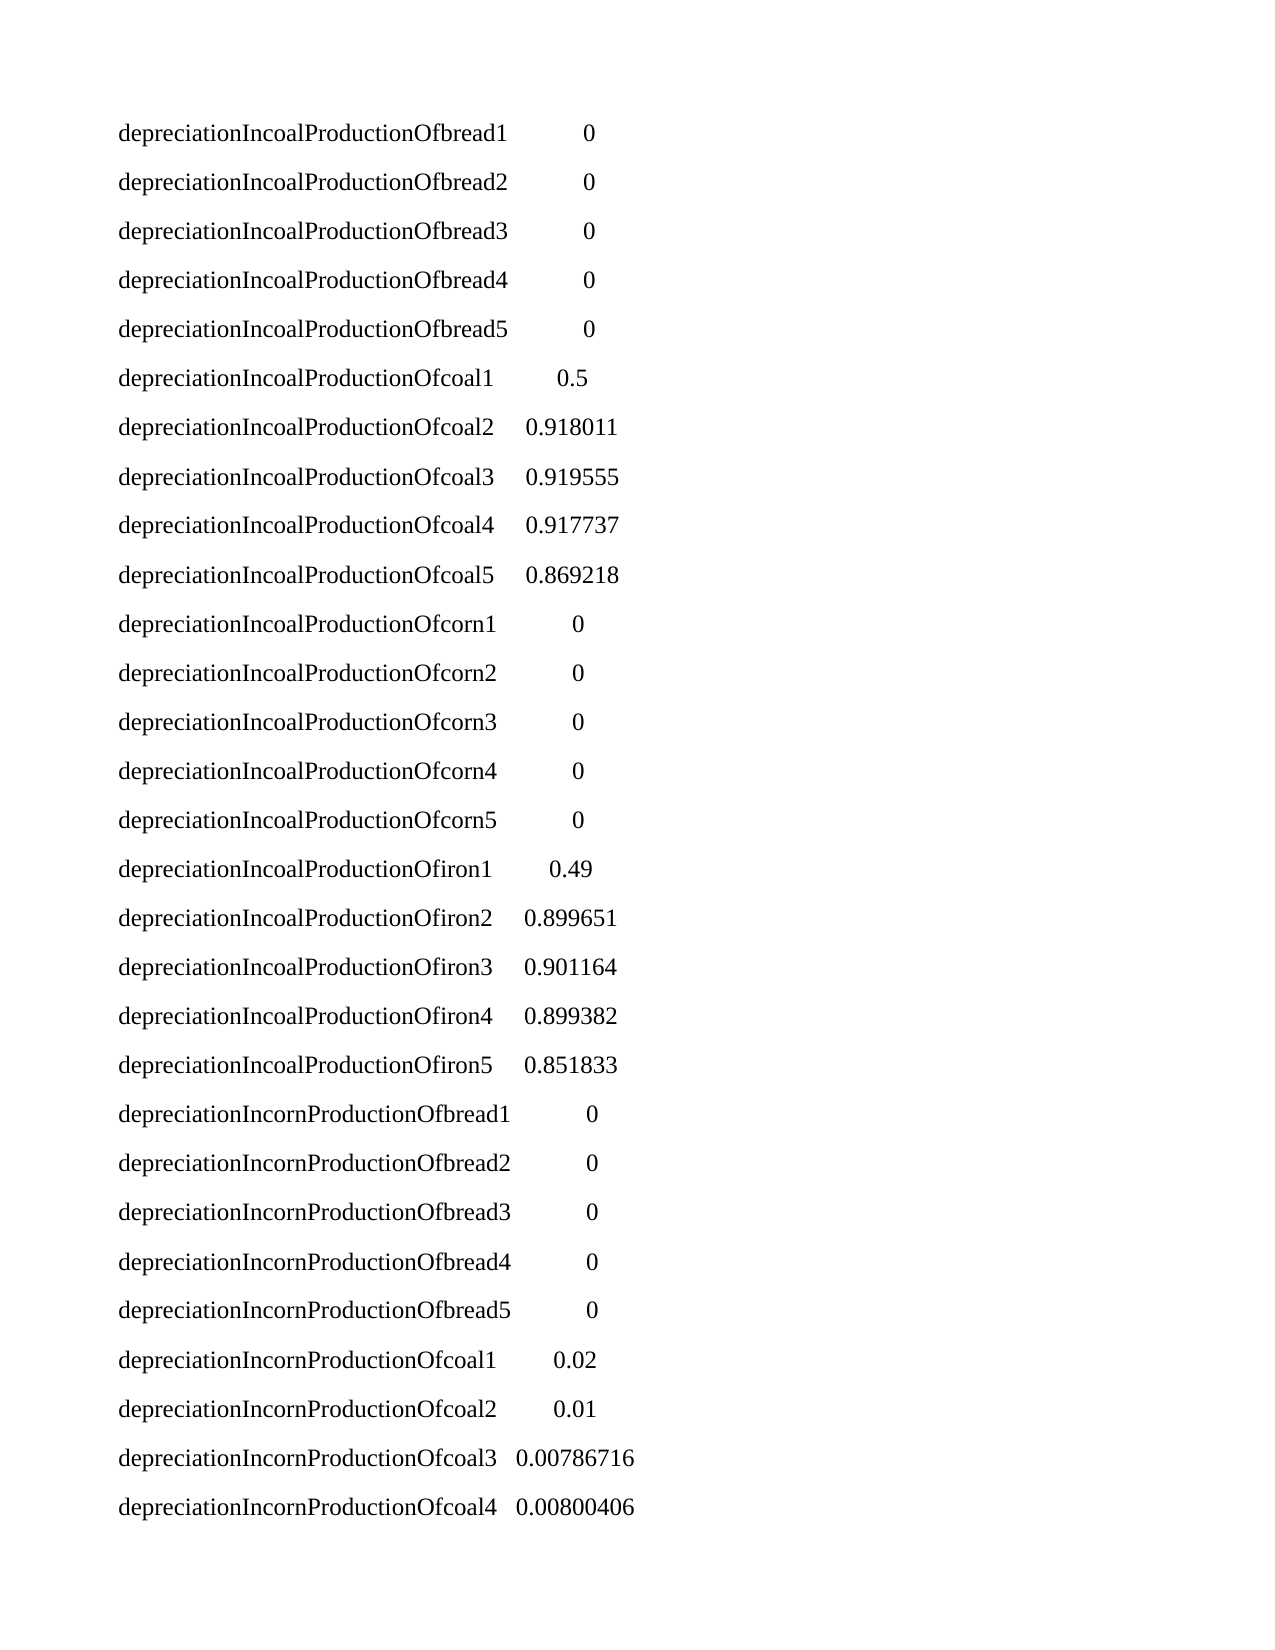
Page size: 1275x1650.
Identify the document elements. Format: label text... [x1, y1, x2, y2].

text depreciationIncoalProductionOfcoal1 0.5 [118, 363, 1157, 392]
text depreciationIncoalProductionOfbread3 0 [118, 216, 1157, 245]
text depreciationIncoalProductionOfiron2 0.899651 [118, 903, 1157, 932]
text depreciationIncornProductionOfbread2 0 [118, 1148, 1157, 1177]
text depreciationIncoalProductionOfiron1 0.49 [118, 854, 1157, 883]
text depreciationIncoalProductionOfiron5 0.851833 [118, 1050, 1157, 1079]
text depreciationIncoalProductionOfcoal5 0.869218 [118, 560, 1157, 588]
text depreciationIncoalProductionOfcorn1 0 [118, 609, 1157, 637]
text depreciationIncoalProductionOfbread1 0 [118, 118, 1157, 147]
text depreciationIncornProductionOfbread4 0 [118, 1247, 1157, 1275]
text depreciationIncoalProductionOfcorn4 0 [118, 756, 1157, 785]
text depreciationIncoalProductionOfcorn2 0 [118, 658, 1157, 687]
text depreciationIncoalProductionOfbread2 0 [118, 167, 1157, 196]
text depreciationIncornProductionOfcoal1 0.02 [118, 1345, 1157, 1373]
text depreciationIncoalProductionOfcorn3 0 [118, 707, 1157, 736]
text depreciationIncoalProductionOfbread4 0 [118, 265, 1157, 294]
text depreciationIncornProductionOfcoal2 0.01 [118, 1394, 1157, 1422]
text depreciationIncoalProductionOfiron4 0.899382 [118, 1001, 1157, 1030]
text depreciationIncoalProductionOfcorn5 0 [118, 805, 1157, 834]
text depreciationIncoalProductionOfcoal4 0.917737 [118, 511, 1157, 539]
text depreciationIncornProductionOfcoal3 0.00786716 [118, 1443, 1157, 1472]
text depreciationIncoalProductionOfcoal3 0.919555 [118, 462, 1157, 490]
text depreciationIncoalProductionOfiron3 0.901164 [118, 952, 1157, 981]
text depreciationIncoalProductionOfcoal2 0.918011 [118, 412, 1157, 441]
text depreciationIncornProductionOfcoal4 0.00800406 [118, 1492, 1157, 1521]
text depreciationIncoalProductionOfbread5 0 [118, 314, 1157, 343]
text depreciationIncornProductionOfbread3 0 [118, 1197, 1157, 1226]
text depreciationIncornProductionOfbread5 0 [118, 1296, 1157, 1324]
text depreciationIncornProductionOfbread1 0 [118, 1099, 1157, 1128]
